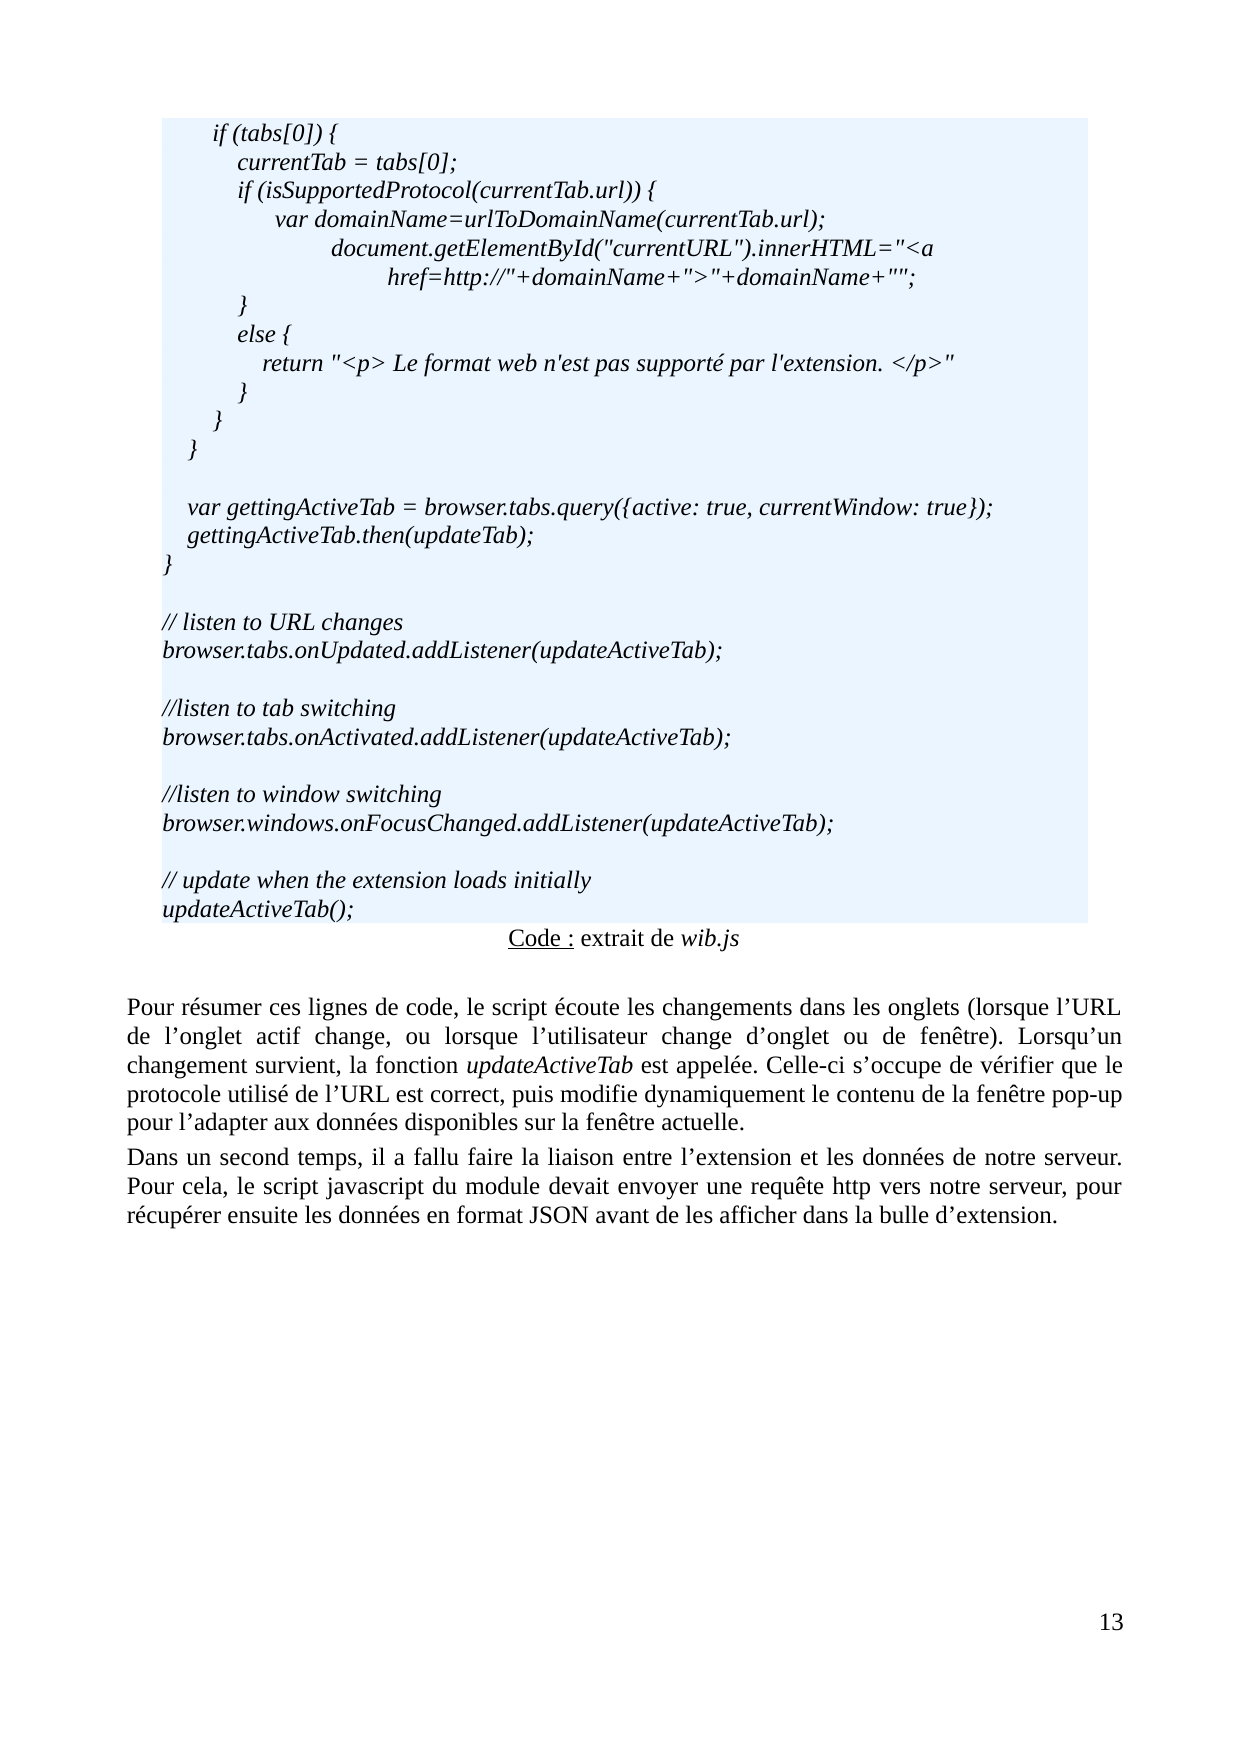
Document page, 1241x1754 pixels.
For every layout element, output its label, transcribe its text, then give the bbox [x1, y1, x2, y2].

text } [162, 377, 1088, 406]
text if (isSupportedProtocol(currentTab.url)) { [162, 176, 1088, 204]
text var domainName=urlToDomainName(currentTab.url); [162, 204, 1088, 233]
text } [162, 291, 1088, 319]
text return "<p> Le format web n'est pas supporté par l'extension. </p>" [162, 348, 1088, 377]
text if (tabs[0]) { [162, 118, 1088, 147]
text updateActiveTab(); [162, 894, 1088, 923]
text } [162, 549, 1088, 578]
text var gettingActiveTab = browser.tabs.query({active: true, currentWindow: true}); [162, 492, 1088, 521]
text browser.tabs.onActivated.addListener(updateActiveTab); [162, 722, 1088, 750]
text Pour résumer ces lignes de code, le script écoute les changements dans les onglets (lorsque l’URL de l’onglet actif change, ou lorsque l’utilisateur change d’onglet ou de fenêtre). Lorsqu’un changement survient, la fonction updateActiveTab est appelée. Celle-ci s’occupe de vérifier que le protocole utilisé de l’URL est correct, puis modifie dynamiquement le contenu de la fenêtre pop-up pour l’adapter aux données disponibles sur la fenêtre actuelle. [127, 992, 1123, 1136]
text //listen to window switching [162, 779, 1088, 808]
text browser.windows.onFocusChanged.addListener(updateActiveTab); [162, 808, 1088, 836]
text else { [162, 319, 1088, 348]
text Dans un second temps, il a fallu faire la liaison entre l’extension et les données de notre serveur. Pour cela, le script javascript du module devait envoyer une requête http vers notre serveur, pour récupérer ensuite les données en format JSON avant de les afficher dans la bulle d’extension. [127, 1142, 1123, 1228]
text // update when the extension loads initially [162, 866, 1088, 894]
text href=http://"+domainName+">"+domainName+""; [162, 262, 1088, 291]
text // listen to URL changes [162, 607, 1088, 636]
text } [162, 434, 1088, 463]
text gettingActiveTab.then(updateTab); [162, 521, 1088, 549]
text currentTab = tabs[0]; [162, 147, 1088, 176]
text } [162, 406, 1088, 434]
text //listen to tab switching [162, 693, 1088, 722]
text document.getElementById("currentURL").innerHTML="<a [162, 233, 1088, 262]
text Code : extrait de wib.js [127, 923, 1123, 952]
text browser.tabs.onUpdated.addListener(updateActiveTab); [162, 636, 1088, 664]
